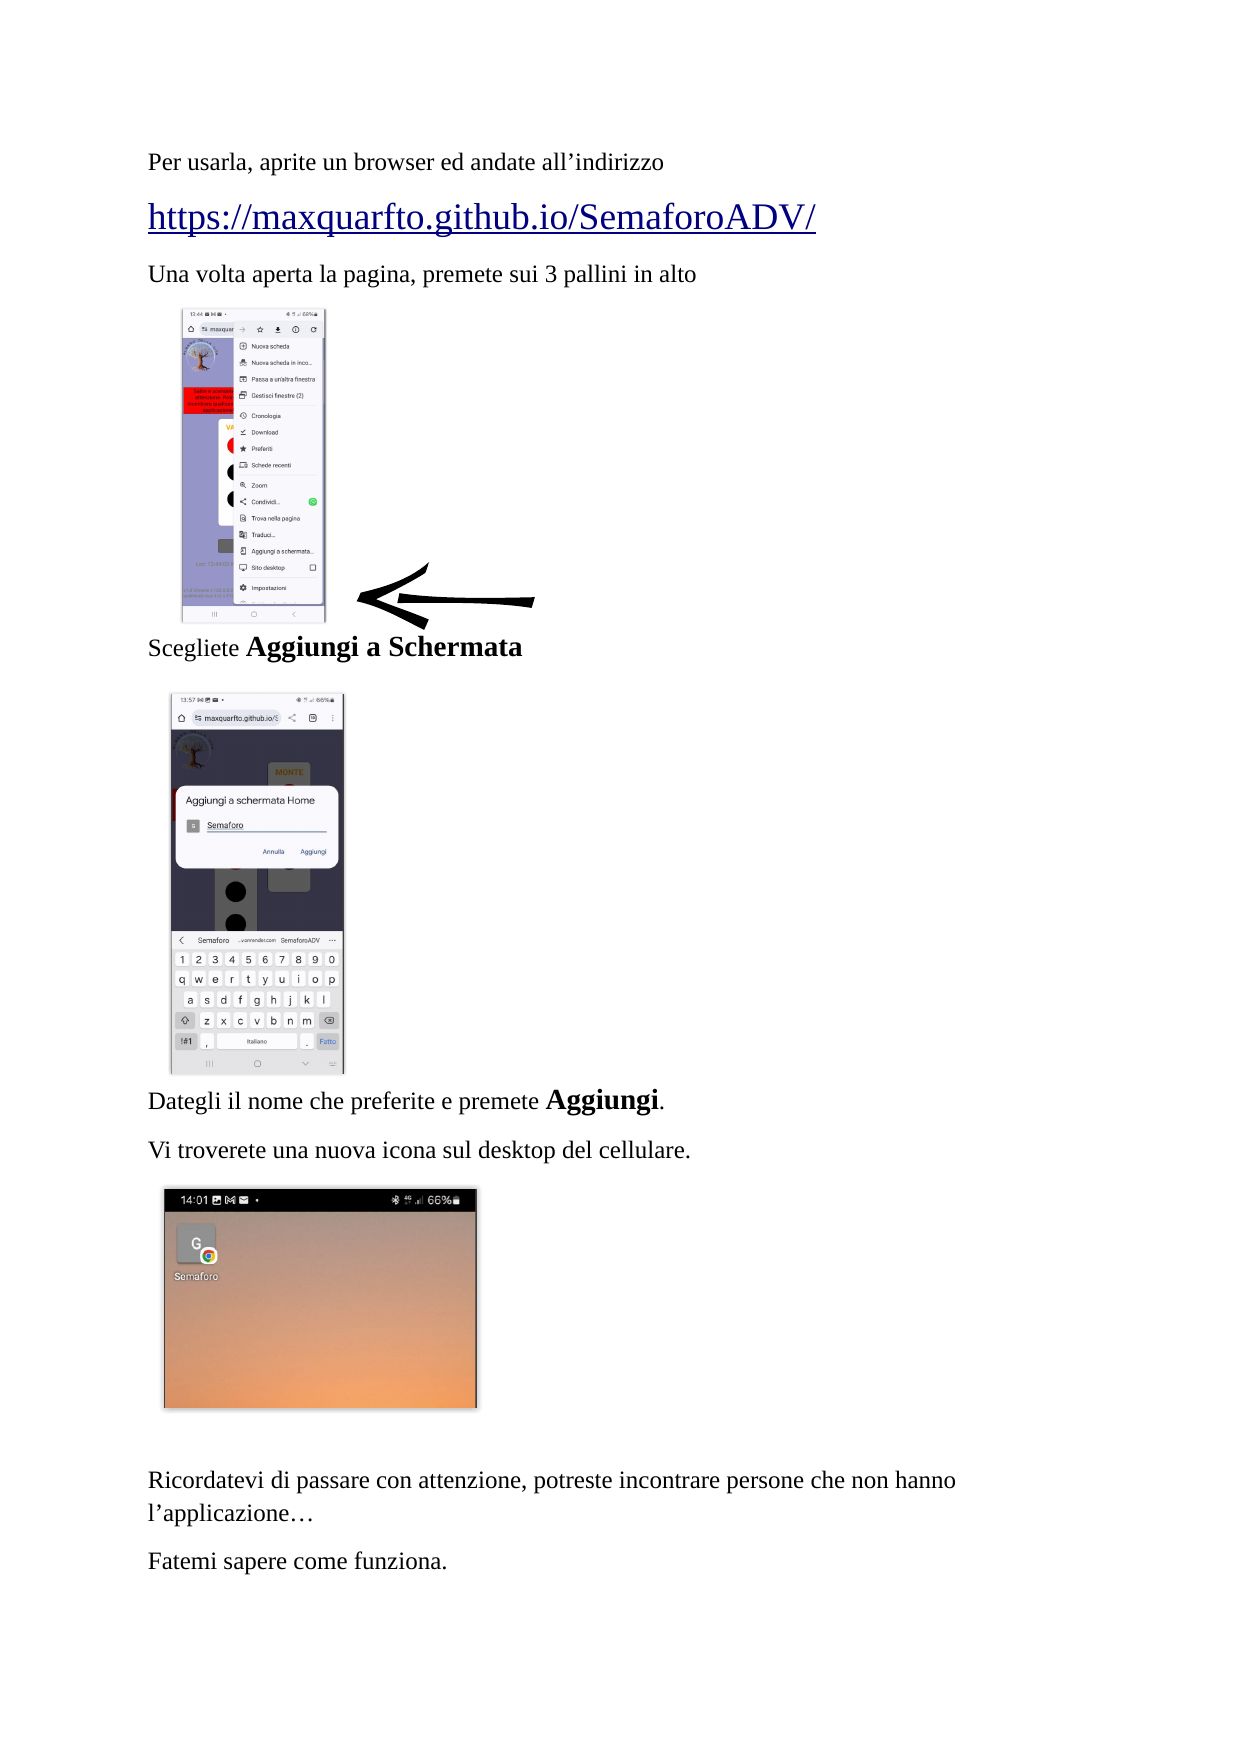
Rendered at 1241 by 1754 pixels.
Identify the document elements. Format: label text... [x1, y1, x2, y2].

picture [179, 306, 328, 625]
picture [157, 1182, 483, 1414]
text https://maxquarfto.github.io/SemaforoADV/ [148, 194, 1122, 238]
text Fatemi sapere come funziona. [148, 1546, 1122, 1574]
text Scegliete Aggiungi a Schermata [148, 625, 1122, 663]
text Per usarla, aprite un browser ed andate all’indirizzo [148, 147, 1122, 176]
picture [167, 690, 347, 1077]
text Ricordatevi di passare con attenzione, potreste incontrare persone che non hanno l’applicazione… [148, 1465, 1122, 1527]
text Vi troverete una nuova icona sul desktop del cellulare. [148, 1135, 1122, 1164]
text Una volta aperta la pagina, premete sui 3 pallini in alto [148, 259, 1122, 287]
text Dategli il nome che preferite e premete Aggiungi. [148, 682, 1122, 1116]
